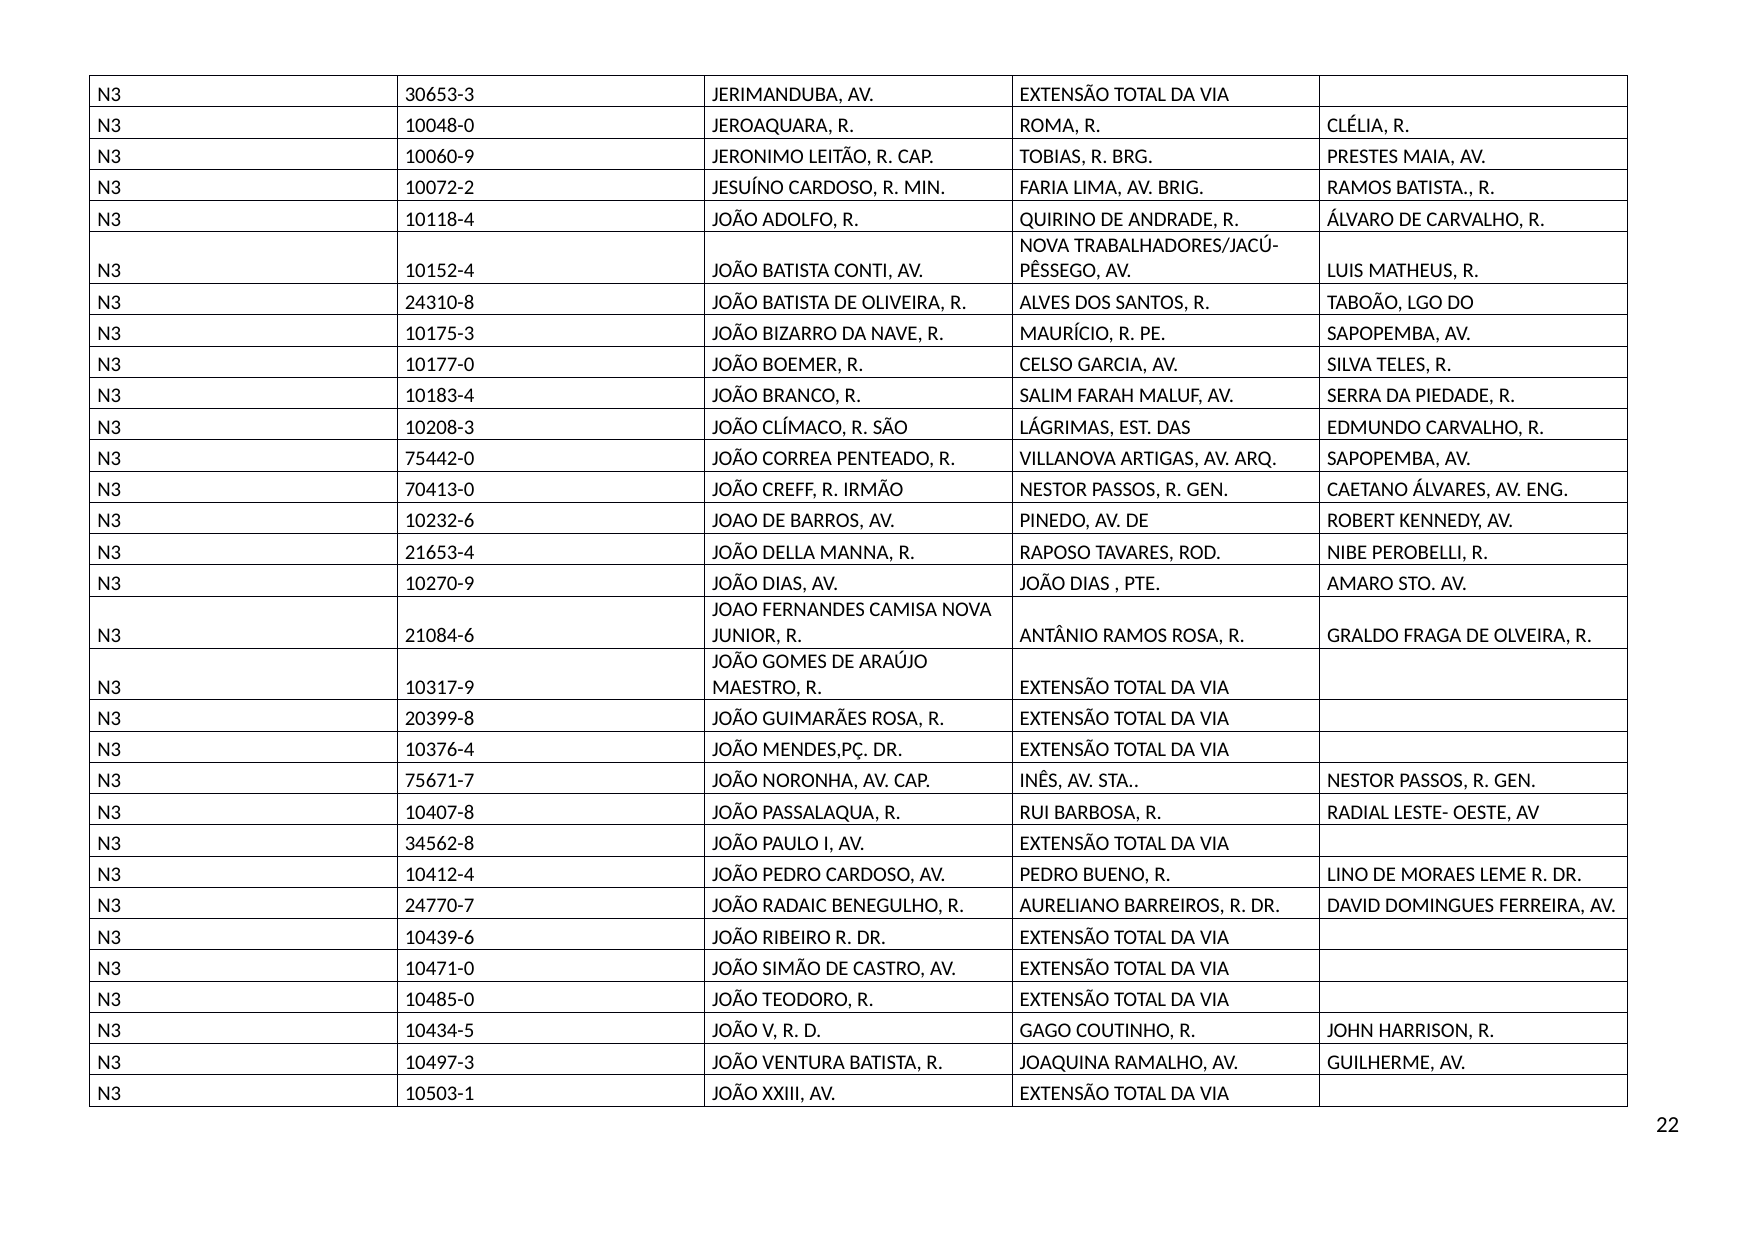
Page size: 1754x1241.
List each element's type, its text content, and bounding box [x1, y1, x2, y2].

table_cell RAMOS BATISTA., R. [1320, 170, 1627, 200]
table_cell 10152-4 [398, 232, 704, 283]
table_cell SALIM FARAH MALUF, AV. [1013, 378, 1319, 408]
table_cell PINEDO, AV. DE [1013, 503, 1319, 533]
table_cell 10407-8 [398, 794, 704, 824]
table_cell 10183-4 [398, 378, 704, 408]
table_cell JOÃO ADOLFO, R. [705, 201, 1012, 231]
table_cell 10497-3 [398, 1044, 704, 1074]
table_cell [1320, 700, 1627, 731]
table_cell [1320, 950, 1627, 981]
table_cell N3 [90, 649, 397, 699]
table_cell 10175-3 [398, 315, 704, 346]
table_cell RAPOSO TAVARES, ROD. [1013, 534, 1319, 564]
table_cell JOÃO NORONHA, AV. CAP. [705, 763, 1012, 793]
table_cell JOÃO BOEMER, R. [705, 347, 1012, 377]
table_cell ROBERT KENNEDY, AV. [1320, 503, 1627, 533]
table_cell 10177-0 [398, 347, 704, 377]
table_cell ÁLVARO DE CARVALHO, R. [1320, 201, 1627, 231]
table_cell N3 [90, 503, 397, 533]
table_cell N3 [90, 139, 397, 169]
table_cell 10060-9 [398, 139, 704, 169]
table_cell 24770-7 [398, 888, 704, 918]
table_cell JOÃO BIZARRO DA NAVE, R. [705, 315, 1012, 346]
table_cell VILLANOVA ARTIGAS, AV. ARQ. [1013, 440, 1319, 471]
table_cell GUILHERME, AV. [1320, 1044, 1627, 1074]
table_cell JOÃO GOMES DE ARAÚJO MAESTRO, R. [705, 649, 1012, 699]
table_cell JOÃO DIAS , PTE. [1013, 565, 1319, 596]
table_cell AURELIANO BARREIROS, R. DR. [1013, 888, 1319, 918]
table_cell 21084-6 [398, 597, 704, 647]
table_cell JOAQUINA RAMALHO, AV. [1013, 1044, 1319, 1074]
table_cell JOÃO V, R. D. [705, 1013, 1012, 1043]
table_cell JOÃO GUIMARÃES ROSA, R. [705, 700, 1012, 731]
table_cell N3 [90, 597, 397, 647]
table_cell INÊS, AV. STA.. [1013, 763, 1319, 793]
table_cell N3 [90, 170, 397, 200]
table_cell N3 [90, 378, 397, 408]
table_cell JESUÍNO CARDOSO, R. MIN. [705, 170, 1012, 200]
table_cell N3 [90, 857, 397, 887]
table_cell N3 [90, 440, 397, 471]
table_cell [1320, 76, 1627, 106]
table_cell N3 [90, 763, 397, 793]
table_cell [1320, 825, 1627, 856]
table_cell 10208-3 [398, 409, 704, 439]
table_cell 10270-9 [398, 565, 704, 596]
table_cell NOVA TRABALHADORES/JACÚ-PÊSSEGO, AV. [1013, 232, 1319, 283]
table_cell [1320, 732, 1627, 762]
table_cell 10048-0 [398, 107, 704, 137]
table_cell JOÃO TEODORO, R. [705, 982, 1012, 1012]
table_cell 70413-0 [398, 472, 704, 502]
table_cell RADIAL LESTE- OESTE, AV [1320, 794, 1627, 824]
table_cell 10412-4 [398, 857, 704, 887]
table_cell NIBE PEROBELLI, R. [1320, 534, 1627, 564]
table_cell DAVID DOMINGUES FERREIRA, AV. [1320, 888, 1627, 918]
table_cell JOÃO BRANCO, R. [705, 378, 1012, 408]
table_cell [1320, 982, 1627, 1012]
table_cell GRALDO FRAGA DE OLVEIRA, R. [1320, 597, 1627, 647]
table_cell 10317-9 [398, 649, 704, 699]
table_cell EXTENSÃO TOTAL DA VIA [1013, 649, 1319, 699]
table_cell JOAO DE BARROS, AV. [705, 503, 1012, 533]
table_cell JERONIMO LEITÃO, R. CAP. [705, 139, 1012, 169]
table_cell 21653-4 [398, 534, 704, 564]
table_cell JOÃO MENDES,PÇ. DR. [705, 732, 1012, 762]
table_cell TABOÃO, LGO DO [1320, 284, 1627, 314]
table_cell JOÃO RIBEIRO R. DR. [705, 919, 1012, 949]
table_cell [1320, 1075, 1627, 1106]
table_cell N3 [90, 347, 397, 377]
table_cell N3 [90, 107, 397, 137]
table_cell 24310-8 [398, 284, 704, 314]
table_cell 10471-0 [398, 950, 704, 981]
table_cell JOÃO DIAS, AV. [705, 565, 1012, 596]
table_cell SERRA DA PIEDADE, R. [1320, 378, 1627, 408]
table_cell AMARO STO. AV. [1320, 565, 1627, 596]
table_cell 10439-6 [398, 919, 704, 949]
table_cell PEDRO BUENO, R. [1013, 857, 1319, 887]
table_cell N3 [90, 472, 397, 502]
table_cell LÁGRIMAS, EST. DAS [1013, 409, 1319, 439]
table_cell JOHN HARRISON, R. [1320, 1013, 1627, 1043]
table_cell 10072-2 [398, 170, 704, 200]
table_cell ANTÂNIO RAMOS ROSA, R. [1013, 597, 1319, 647]
table_cell 30653-3 [398, 76, 704, 106]
table_cell N3 [90, 76, 397, 106]
table_cell JOAO FERNANDES CAMISA NOVA JUNIOR, R. [705, 597, 1012, 647]
table_cell 20399-8 [398, 700, 704, 731]
table_cell [1320, 649, 1627, 699]
table_cell N3 [90, 982, 397, 1012]
table_cell 10503-1 [398, 1075, 704, 1106]
table_cell N3 [90, 919, 397, 949]
table_cell JOÃO VENTURA BATISTA, R. [705, 1044, 1012, 1074]
table_cell ALVES DOS SANTOS, R. [1013, 284, 1319, 314]
table_cell SILVA TELES, R. [1320, 347, 1627, 377]
table_cell JOÃO PASSALAQUA, R. [705, 794, 1012, 824]
table_cell CLÉLIA, R. [1320, 107, 1627, 137]
table_cell EXTENSÃO TOTAL DA VIA [1013, 732, 1319, 762]
table_cell JERIMANDUBA, AV. [705, 76, 1012, 106]
table_cell JOÃO PAULO I, AV. [705, 825, 1012, 856]
table_cell CAETANO ÁLVARES, AV. ENG. [1320, 472, 1627, 502]
table_cell MAURÍCIO, R. PE. [1013, 315, 1319, 346]
table_cell N3 [90, 315, 397, 346]
table_cell CELSO GARCIA, AV. [1013, 347, 1319, 377]
table_cell JEROAQUARA, R. [705, 107, 1012, 137]
table_cell EXTENSÃO TOTAL DA VIA [1013, 1075, 1319, 1106]
table_cell FARIA LIMA, AV. BRIG. [1013, 170, 1319, 200]
table_cell EXTENSÃO TOTAL DA VIA [1013, 700, 1319, 731]
table_cell SAPOPEMBA, AV. [1320, 440, 1627, 471]
table_cell 10376-4 [398, 732, 704, 762]
table_cell RUI BARBOSA, R. [1013, 794, 1319, 824]
table_cell 75442-0 [398, 440, 704, 471]
table_cell JOÃO XXIII, AV. [705, 1075, 1012, 1106]
table_cell N3 [90, 950, 397, 981]
table_cell 34562-8 [398, 825, 704, 856]
table_cell JOÃO PEDRO CARDOSO, AV. [705, 857, 1012, 887]
table_cell JOÃO BATISTA DE OLIVEIRA, R. [705, 284, 1012, 314]
table_cell N3 [90, 201, 397, 231]
table_cell JOÃO RADAIC BENEGULHO, R. [705, 888, 1012, 918]
table_cell N3 [90, 700, 397, 731]
table_cell SAPOPEMBA, AV. [1320, 315, 1627, 346]
table_cell ROMA, R. [1013, 107, 1319, 137]
table_cell LINO DE MORAES LEME R. DR. [1320, 857, 1627, 887]
table_cell N3 [90, 732, 397, 762]
table_cell [1320, 919, 1627, 949]
table_cell N3 [90, 284, 397, 314]
table_cell N3 [90, 565, 397, 596]
table_cell N3 [90, 409, 397, 439]
table_cell N3 [90, 825, 397, 856]
table_cell N3 [90, 794, 397, 824]
table_cell 10485-0 [398, 982, 704, 1012]
table_cell EXTENSÃO TOTAL DA VIA [1013, 919, 1319, 949]
table_cell PRESTES MAIA, AV. [1320, 139, 1627, 169]
table_cell N3 [90, 1075, 397, 1106]
table_cell TOBIAS, R. BRG. [1013, 139, 1319, 169]
table_cell EXTENSÃO TOTAL DA VIA [1013, 76, 1319, 106]
table_cell JOÃO CORREA PENTEADO, R. [705, 440, 1012, 471]
table_cell N3 [90, 1013, 397, 1043]
table_cell EDMUNDO CARVALHO, R. [1320, 409, 1627, 439]
table_cell JOÃO DELLA MANNA, R. [705, 534, 1012, 564]
table_cell 10232-6 [398, 503, 704, 533]
table_cell LUIS MATHEUS, R. [1320, 232, 1627, 283]
table_cell JOÃO BATISTA CONTI, AV. [705, 232, 1012, 283]
table_cell JOÃO CLÍMACO, R. SÃO [705, 409, 1012, 439]
table_cell 10118-4 [398, 201, 704, 231]
table_cell N3 [90, 1044, 397, 1074]
table_cell EXTENSÃO TOTAL DA VIA [1013, 950, 1319, 981]
table_cell JOÃO CREFF, R. IRMÃO [705, 472, 1012, 502]
table_cell GAGO COUTINHO, R. [1013, 1013, 1319, 1043]
table_cell N3 [90, 534, 397, 564]
table_cell N3 [90, 888, 397, 918]
table_cell QUIRINO DE ANDRADE, R. [1013, 201, 1319, 231]
table_cell EXTENSÃO TOTAL DA VIA [1013, 825, 1319, 856]
table_cell NESTOR PASSOS, R. GEN. [1320, 763, 1627, 793]
table_cell N3 [90, 232, 397, 283]
table_cell JOÃO SIMÃO DE CASTRO, AV. [705, 950, 1012, 981]
table_cell NESTOR PASSOS, R. GEN. [1013, 472, 1319, 502]
table_cell 10434-5 [398, 1013, 704, 1043]
table_cell 75671-7 [398, 763, 704, 793]
table_cell EXTENSÃO TOTAL DA VIA [1013, 982, 1319, 1012]
